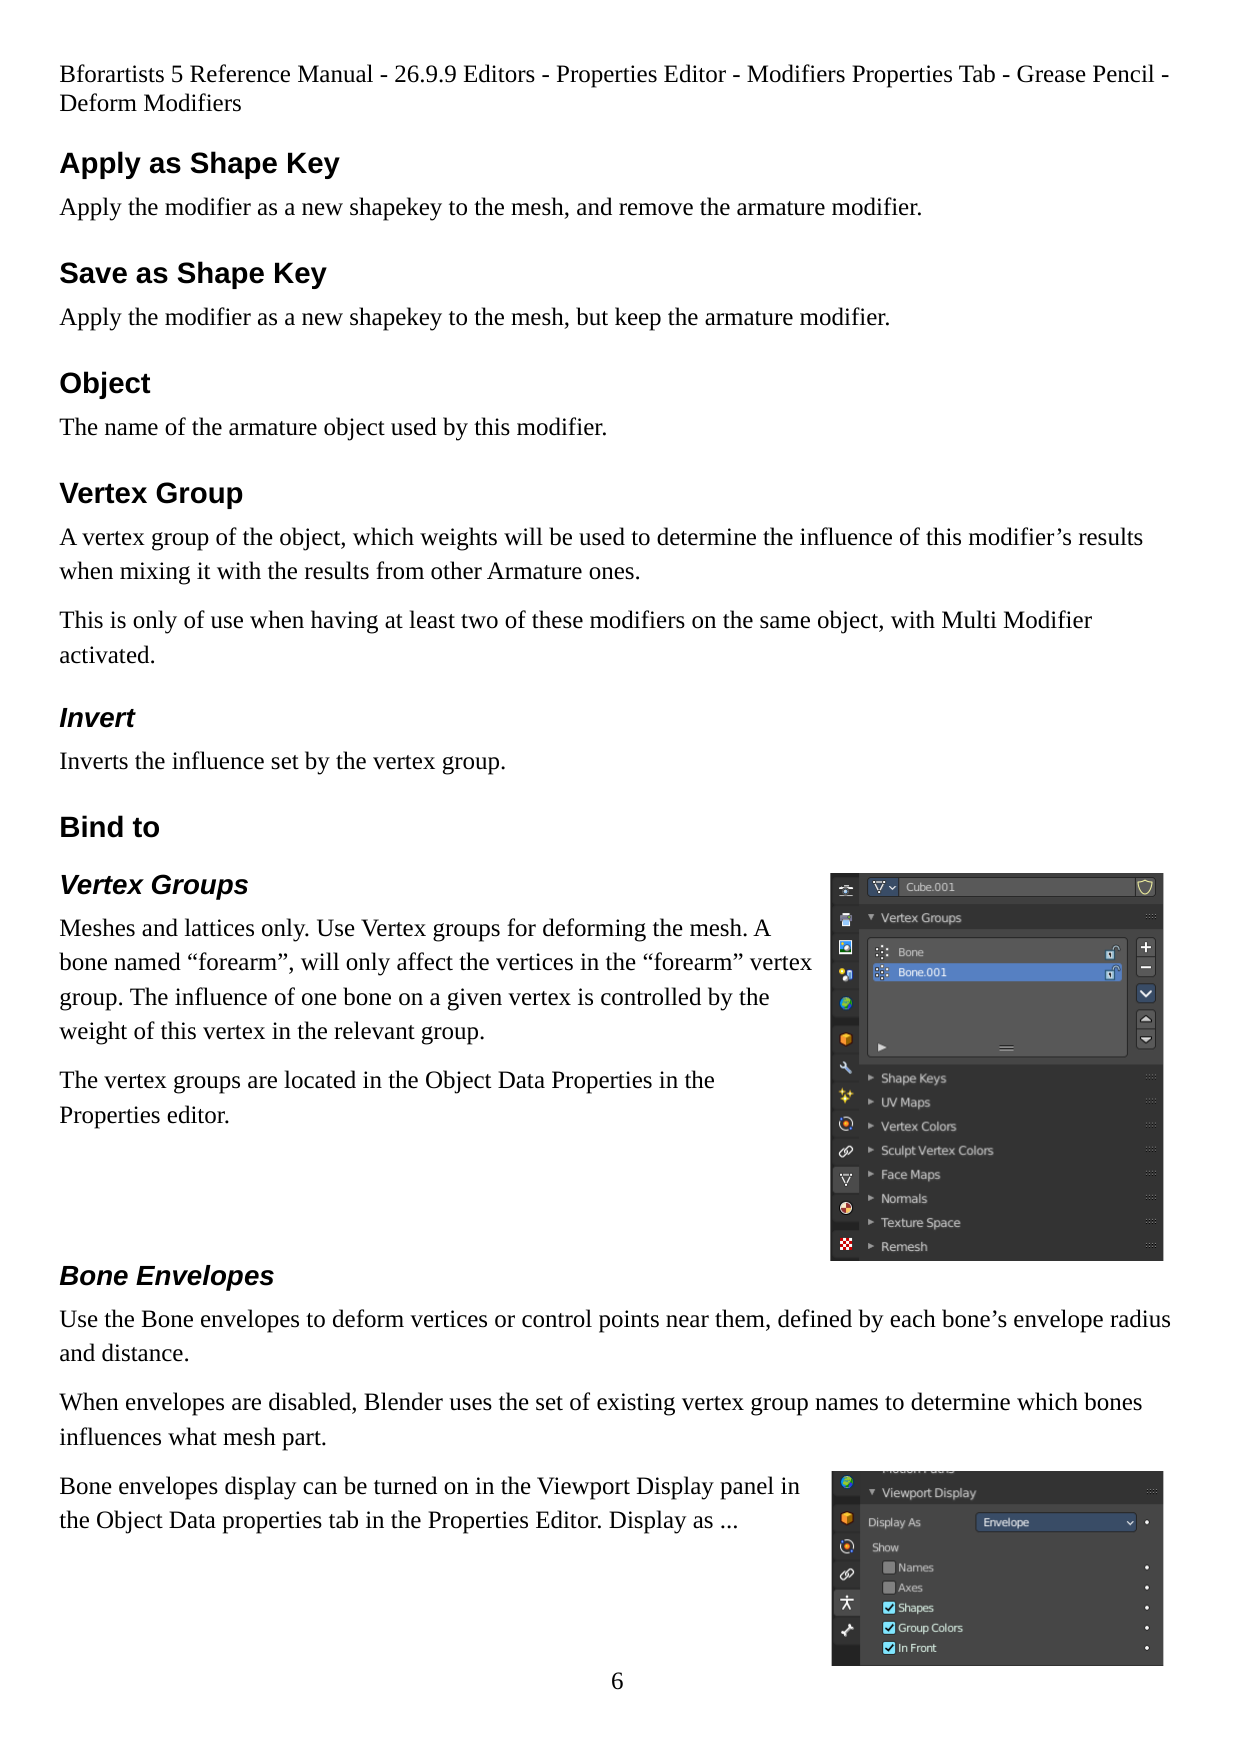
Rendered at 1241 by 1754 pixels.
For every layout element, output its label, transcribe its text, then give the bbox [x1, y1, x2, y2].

text The name of the armature object used by this modifier. [59, 412, 1181, 441]
text Inverts the influence set by the vertex group. [59, 746, 1181, 775]
subtitle Bind to [59, 809, 1181, 843]
subtitle Vertex Group [59, 476, 1181, 509]
picture [830, 873, 1164, 1261]
text Apply the modifier as a new shapekey to the mesh, and remove the armature modifier. [59, 192, 1181, 221]
subtitle Bone Envelopes [59, 1259, 1181, 1291]
subtitle Invert [59, 702, 1181, 733]
text The vertex groups are located in the Object Data Properties in the Properties editor. [59, 1065, 830, 1128]
text When envelopes are disabled, Blender uses the set of existing vertex group names to determine which bones influences what mesh part. [59, 1387, 1181, 1451]
text This is only of use when having at least two of these modifiers on the same object, with Multi Modifier activated. [59, 606, 1181, 669]
subtitle Object [59, 366, 1181, 399]
text Bone envelopes display can be turned on in the Viewport Display panel in the Object Data properties tab in the Properties Editor. Display as ... [59, 1471, 831, 1534]
text Apply the modifier as a new shapekey to the mesh, but keep the armature modifier. [59, 302, 1181, 331]
text A vertex group of the object, which weights will be used to determine the influence of this modifier’s results when mixing it with the results from other Armature ones. [59, 522, 1181, 585]
subtitle Vertex Groups [59, 868, 1181, 900]
picture [831, 1471, 1164, 1666]
subtitle Save as Shape Key [59, 256, 1181, 290]
text Use the Bone envelopes to deform vertices or control points near them, defined by each bone’s envelope radius and distance. [59, 1304, 1181, 1367]
text Meshes and lattices only. Use Vertex groups for deforming the mesh. A bone named “forearm”, will only affect the vertices in the “forearm” vertex group. The influence of one bone on a given vertex is controlled by the weight of this vertex in the relevant group. [59, 913, 830, 1045]
subtitle Apply as Shape Key [59, 146, 1181, 180]
